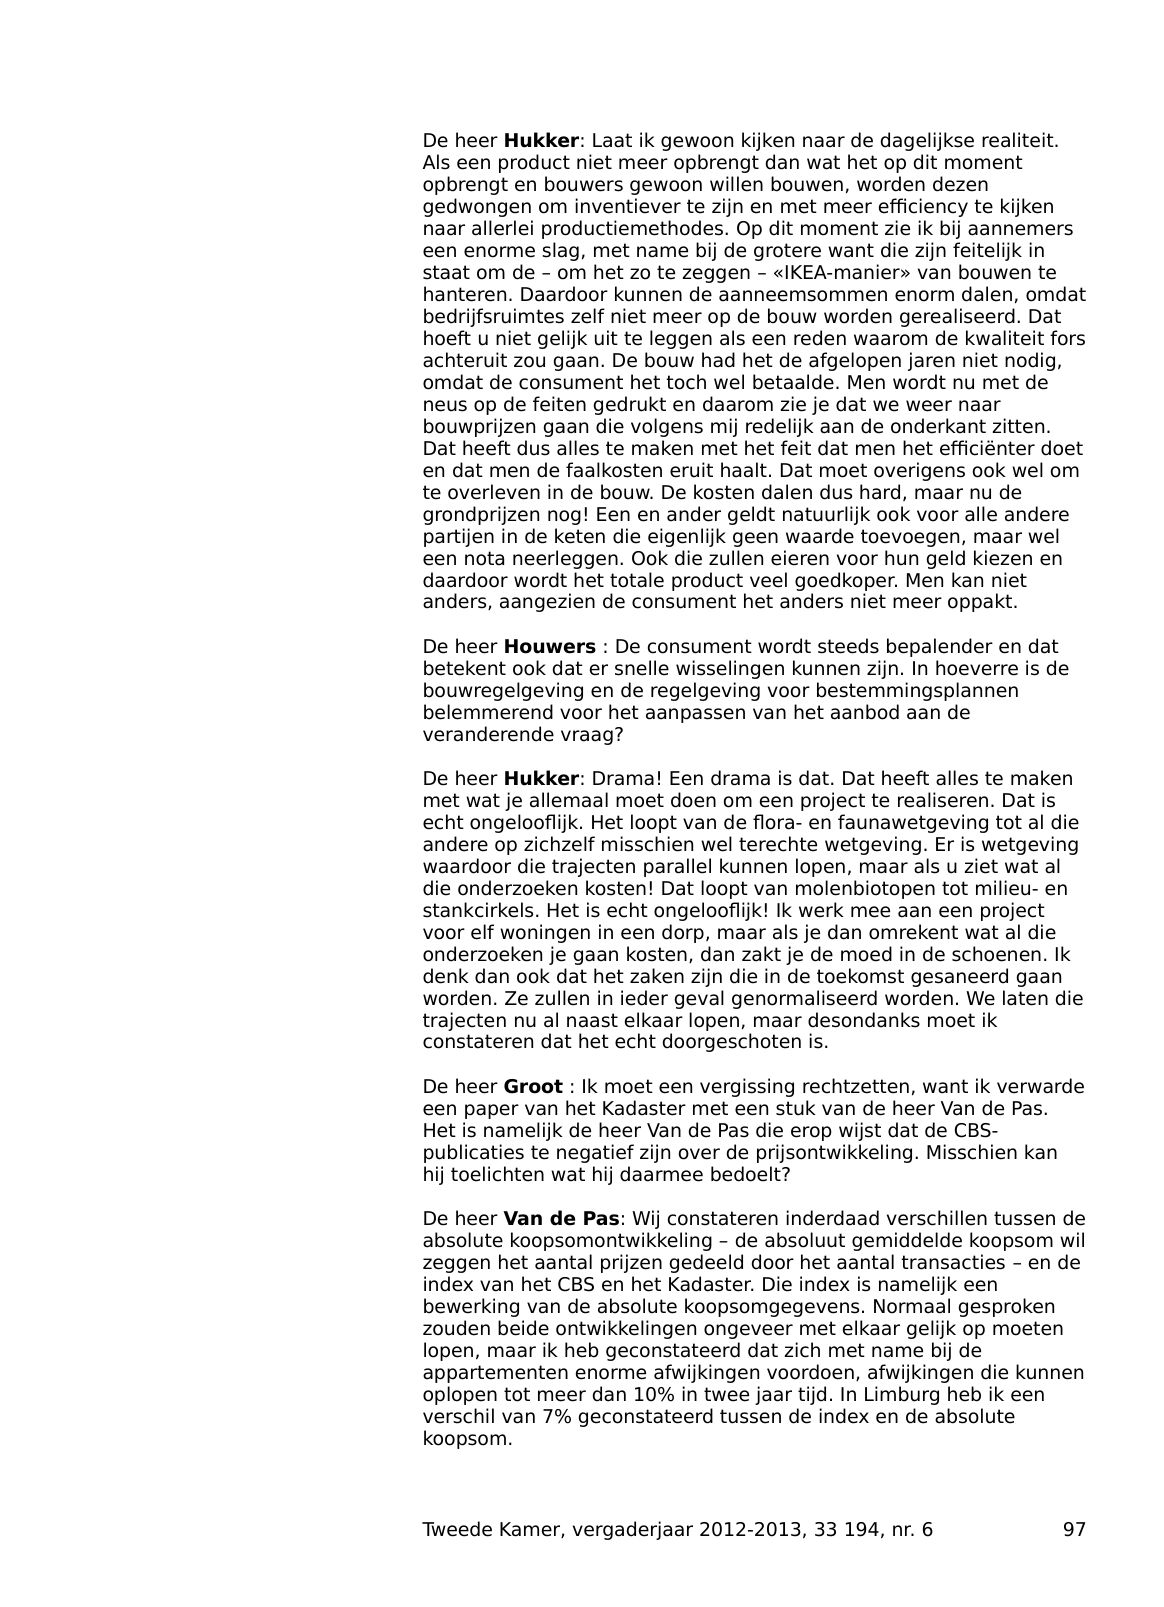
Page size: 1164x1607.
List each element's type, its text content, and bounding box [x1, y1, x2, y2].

text De heer Hukker: Drama! Een drama is dat. Dat heeft alles te maken met wat je allemaal moet doen om een project te realiseren. Dat is echt ongelooflijk. Het loopt van de flora- en faunawetgeving tot al die andere op zichzelf misschien wel terechte wetgeving. Er is wetgeving waardoor die trajecten parallel kunnen lopen, maar als u ziet wat al die onderzoeken kosten! Dat loopt van molenbiotopen tot milieu- en stankcirkels. Het is echt ongelooflijk! Ik werk mee aan een project voor elf woningen in een dorp, maar als je dan omrekent wat al die onderzoeken je gaan kosten, dan zakt je de moed in de schoenen. Ik denk dan ook dat het zaken zijn die in de toekomst gesaneerd gaan worden. Ze zullen in ieder geval genormaliseerd worden. We laten die trajecten nu al naast elkaar lopen, maar desondanks moet ik constateren dat het echt doorgeschoten is. [422, 768, 1087, 1053]
text De heer Van de Pas: Wij constateren inderdaad verschillen tussen de absolute koopsomontwikkeling – de absoluut gemiddelde koopsom wil zeggen het aantal prijzen gedeeld door het aantal transacties – en de index van het CBS en het Kadaster. Die index is namelijk een bewerking van de absolute koopsomgegevens. Normaal gesproken zouden beide ontwikkelingen ongeveer met elkaar gelijk op moeten lopen, maar ik heb geconstateerd dat zich met name bij de appartementen enorme afwijkingen voordoen, afwijkingen die kunnen oplopen tot meer dan 10% in twee jaar tijd. In Limburg heb ik een verschil van 7% geconstateerd tussen de index en de absolute koopsom. [422, 1208, 1087, 1449]
text De heer Hukker: Laat ik gewoon kijken naar de dagelijkse realiteit. Als een product niet meer opbrengt dan wat het op dit moment opbrengt en bouwers gewoon willen bouwen, worden dezen gedwongen om inventiever te zijn en met meer efficiency te kijken naar allerlei productiemethodes. Op dit moment zie ik bij aannemers een enorme slag, met name bij de grotere want die zijn feitelijk in staat om de – om het zo te zeggen – «IKEA-manier» van bouwen te hanteren. Daardoor kunnen de aanneemsommen enorm dalen, omdat bedrijfsruimtes zelf niet meer op de bouw worden gerealiseerd. Dat hoeft u niet gelijk uit te leggen als een reden waarom de kwaliteit fors achteruit zou gaan. De bouw had het de afgelopen jaren niet nodig, omdat de consument het toch wel betaalde. Men wordt nu met de neus op de feiten gedrukt en daarom zie je dat we weer naar bouwprijzen gaan die volgens mij redelijk aan de onderkant zitten. Dat heeft dus alles te maken met het feit dat men het efficiënter doet en dat men de faalkosten eruit haalt. Dat moet overigens ook wel om te overleven in de bouw. De kosten dalen dus hard, maar nu de grondprijzen nog! Een en ander geldt natuurlijk ook voor alle andere partijen in de keten die eigenlijk geen waarde toevoegen, maar wel een nota neerleggen. Ook die zullen eieren voor hun geld kiezen en daardoor wordt het totale product veel goedkoper. Men kan niet anders, aangezien de consument het anders niet meer oppakt. [422, 130, 1087, 613]
text De heer Houwers : De consument wordt steeds bepalender en dat betekent ook dat er snelle wisselingen kunnen zijn. In hoeverre is de bouwregelgeving en de regelgeving voor bestemmingsplannen belemmerend voor het aanpassen van het aanbod aan de veranderende vraag? [422, 636, 1087, 746]
text De heer Groot : Ik moet een vergissing rechtzetten, want ik verwarde een paper van het Kadaster met een stuk van de heer Van de Pas. Het is namelijk de heer Van de Pas die erop wijst dat de CBS-publicaties te negatief zijn over de prijsontwikkeling. Misschien kan hij toelichten wat hij daarmee bedoelt? [422, 1076, 1087, 1186]
